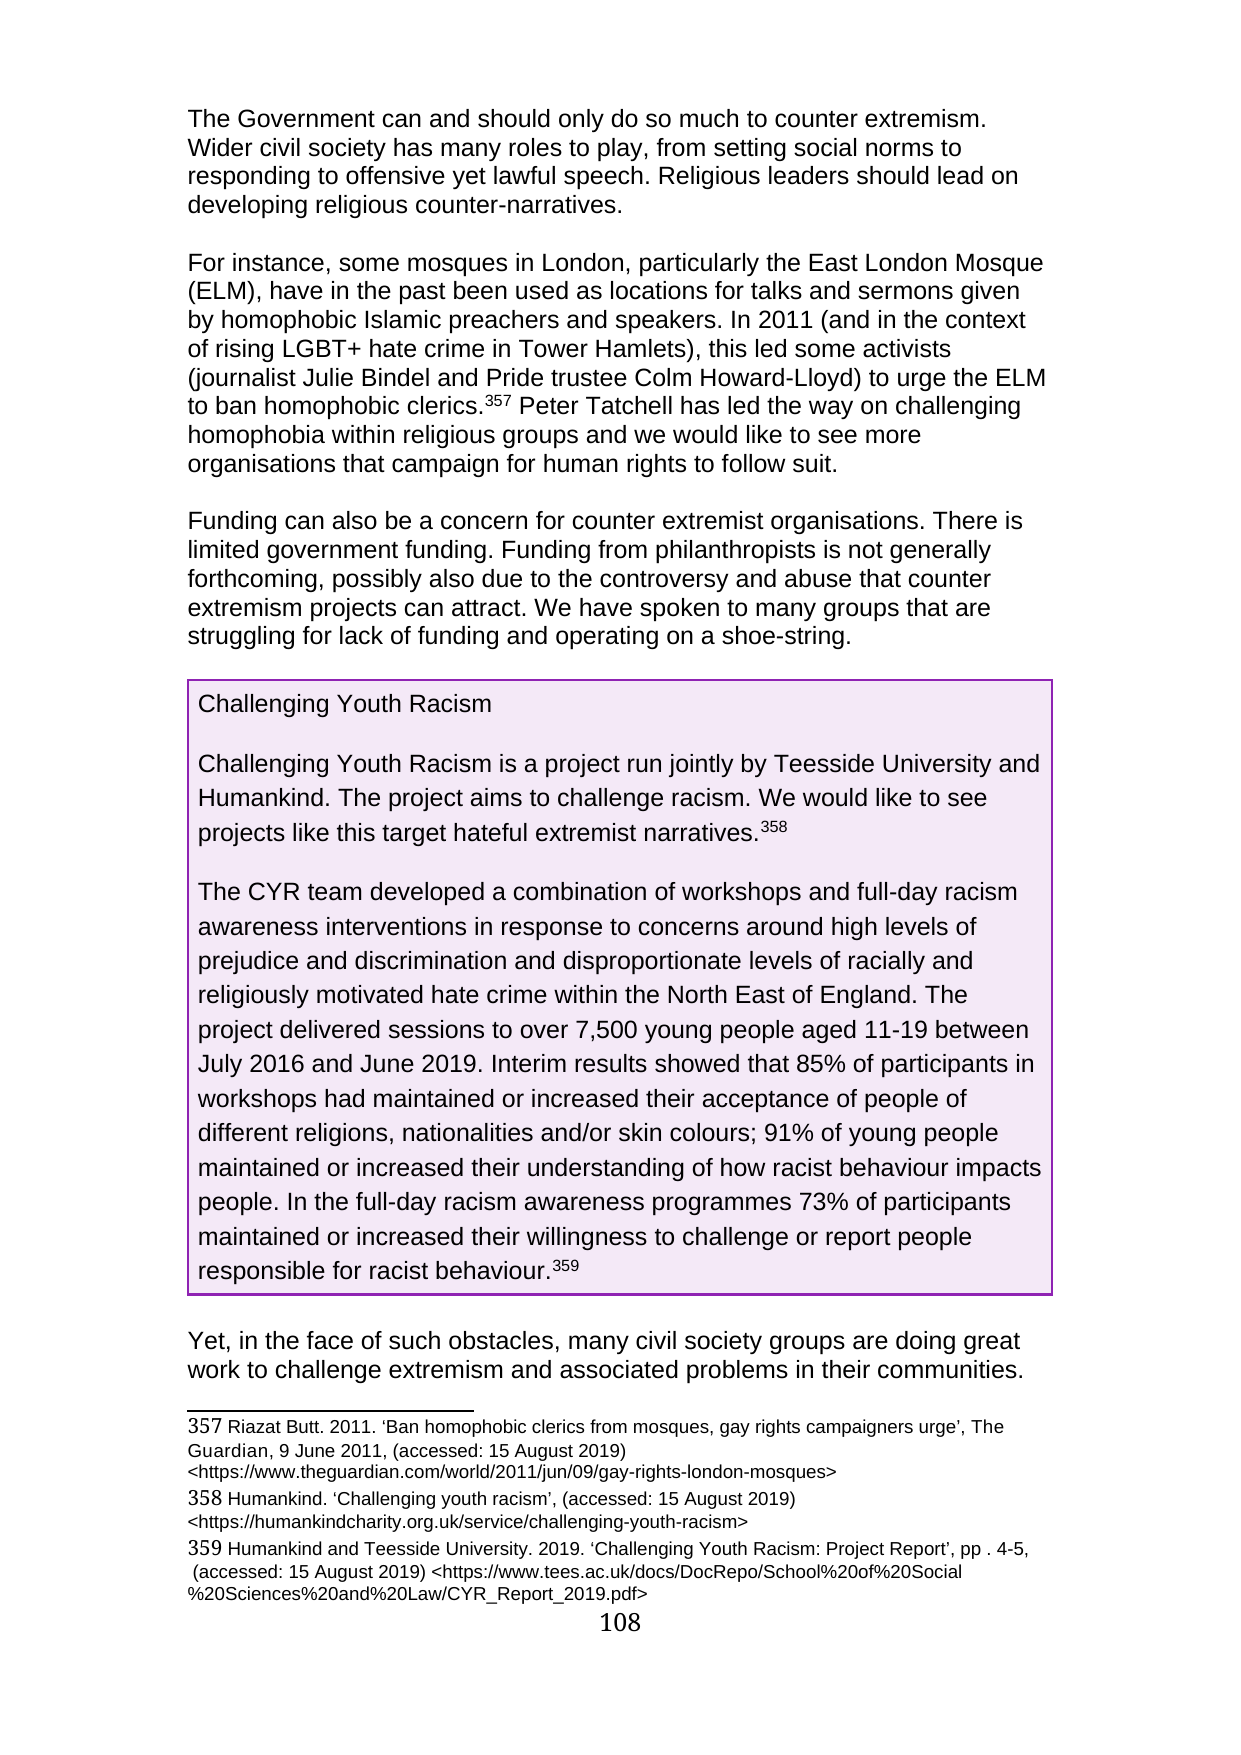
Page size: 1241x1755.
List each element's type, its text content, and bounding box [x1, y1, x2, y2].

text Funding can also be a concern for counter extremist organisations. There is limited government funding. Funding from philanthropists is not generally forthcoming, possibly also due to the controversy and abuse that counter extremism projects can attract. We have spoken to many groups that are struggling for lack of funding and operating on a shoe-string. [187, 506, 1053, 650]
text Challenging Youth Racism [189, 681, 1051, 718]
text (accessed: 15 August 2019) <https://www.tees.ac.uk/docs/DocRepo/School%20of%20Social%20Sciences%20and%20Law/CYR_Report_2019.pdf> [187, 1561, 1053, 1604]
text Humankind and Teesside University. 2019. ‘Challenging Youth Racism: Project Report’, pp . 4-5, [187, 1533, 1053, 1561]
text Challenging Youth Racism is a project run jointly by Teesside University and Humankind. The project aims to challenge racism. We would like to see projects like this target hateful extremist narratives. [189, 738, 1051, 846]
text The CYR team developed a combination of workshops and full-day racism awareness interventions in response to concerns around high levels of prejudice and discrimination and disproportionate levels of racially and religiously motivated hate crime within the North East of England. The project delivered sessions to over 7,500 young people aged 11-19 between July 2016 and June 2019. Interim results showed that 85% of participants in workshops had maintained or increased their acceptance of people of different religions, nationalities and/or skin colours; 91% of young people maintained or increased their understanding of how racist behaviour impacts people. In the full-day racism awareness programmes 73% of participants maintained or increased their willingness to challenge or report people responsible for racist behaviour. [189, 867, 1051, 1293]
text The Government can and should only do so much to counter extremism. Wider civil society has many roles to play, from setting social norms to responding to offensive yet lawful speech. Religious leaders should lead on developing religious counter-narratives. [187, 104, 1053, 219]
text For instance, some mosques in London, particularly the East London Mosque (ELM), have in the past been used as locations for talks and sermons given by homophobic Islamic preachers and speakers. In 2011 (and in the context of rising LGBT+ hate crime in Tower Hamlets), this led some activists (journalist Julie Bindel and Pride trustee Colm Howard-Lloyd) to urge the ELM to ban homophobic clerics. Peter Tatchell has led the way on challenging homophobia within religious groups and we would like to see more organisations that campaign for human rights to follow suit. [187, 247, 1053, 477]
text Humankind. ‘Challenging youth racism’, (accessed: 15 August 2019) <https://humankindcharity.org.uk/service/challenging-youth-racism> [187, 1483, 1053, 1533]
text Yet, in the face of such obstacles, many civil society groups are doing great work to challenge extremism and associated problems in their communities. [187, 1326, 1053, 1384]
text Riazat Butt. 2011. ‘Ban homophobic clerics from mosques, gay rights campaigners urge’, The Guardian, 9 June 2011, (accessed: 15 August 2019) <https://www.theguardian.com/world/2011/jun/09/gay-rights-london-mosques> [187, 1411, 1053, 1483]
